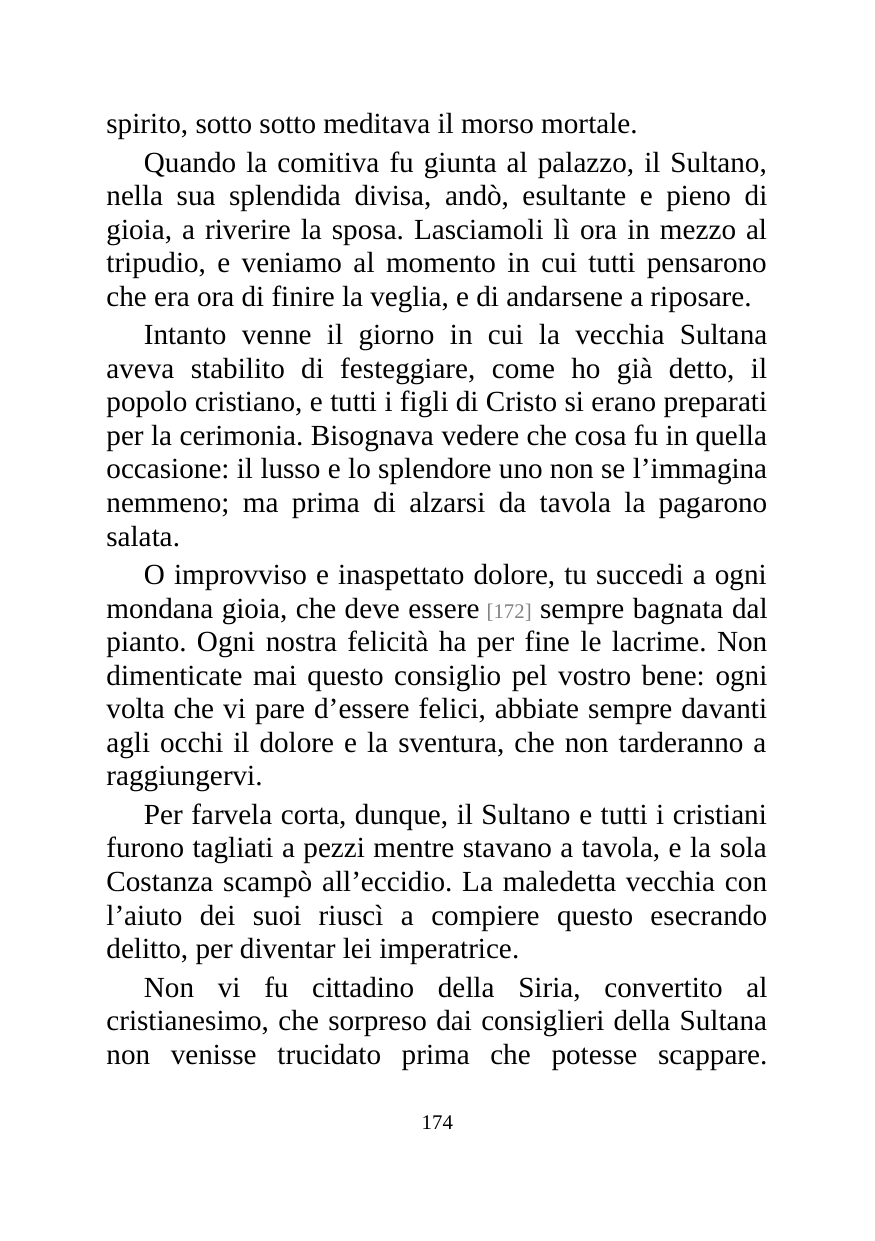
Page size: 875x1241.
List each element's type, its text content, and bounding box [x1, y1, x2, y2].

text O improvviso e inaspettato dolore, tu succedi a ogni mondana gioia, che deve essere [172] sempre bagnata dal pianto. Ogni nostra felicità ha per fine le lacrime. Non dimenticate mai questo consiglio pel vostro bene: ogni volta che vi pare d’essere felici, abbiate sempre davanti agli occhi il dolore e la sventura, che non tarderanno a raggiungervi. [106, 557, 768, 792]
text Intanto venne il giorno in cui la vecchia Sultana aveva stabilito di festeggiare, come ho già detto, il popolo cristiano, e tutti i figli di Cristo si erano preparati per la cerimonia. Bisognava vedere che cosa fu in quella occasione: il lusso e lo splendore uno non se l’immagina nemmeno; ma prima di alzarsi da tavola la pagarono salata. [106, 317, 768, 552]
text Per farvela corta, dunque, il Sultano e tutti i cristiani furono tagliati a pezzi mentre stavano a tavola, e la sola Costanza scampò all’eccidio. La maledetta vecchia con l’aiuto dei suoi riuscì a compiere questo esecrando delitto, per diventar lei imperatrice. [106, 797, 768, 965]
text Quando la comitiva fu giunta al palazzo, il Sultano, nella sua splendida divisa, andò, esultante e pieno di gioia, a riverire la sposa. Lasciamoli lì ora in mezzo al tripudio, e veniamo al momento in cui tutti pensarono che era ora di finire la veglia, e di andarsene a riposare. [106, 145, 768, 312]
text Non vi fu cittadino della Siria, convertito al cristianesimo, che sorpreso dai consiglieri della Sultana non venisse trucidato prima che potesse scappare. [106, 970, 768, 1070]
text spirito, sotto sotto meditava il morso mortale. [106, 106, 768, 140]
